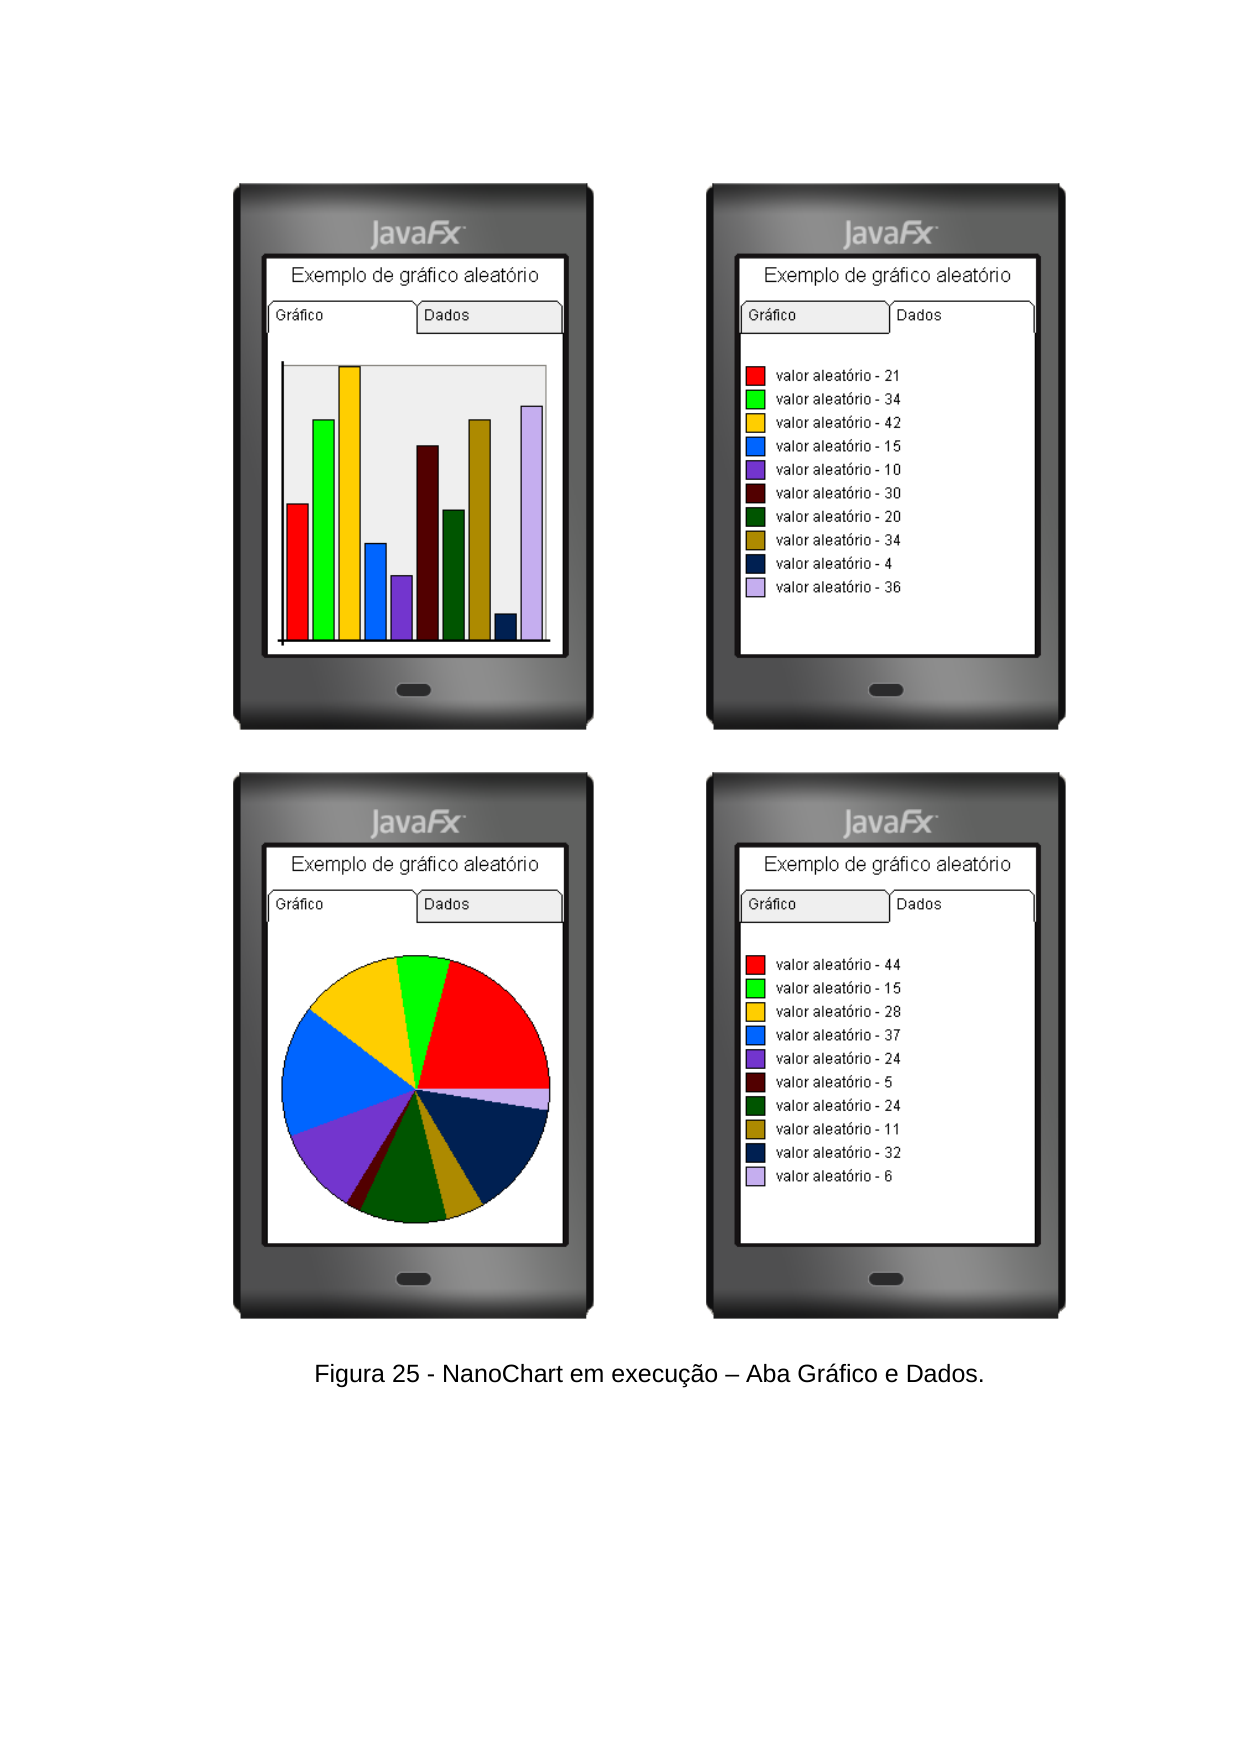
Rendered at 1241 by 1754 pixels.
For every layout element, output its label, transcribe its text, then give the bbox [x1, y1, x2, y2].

picture [232, 182, 594, 731]
table_cell [177, 765, 649, 1354]
picture [232, 771, 594, 1320]
table_header [650, 177, 1122, 765]
table_cell [650, 765, 1122, 1354]
table_cell Figura 25 - NanoChart em execução – Aba Gráfico e Dados. [177, 1354, 1122, 1394]
picture [705, 182, 1067, 731]
picture [705, 771, 1067, 1320]
table_header [177, 177, 649, 765]
